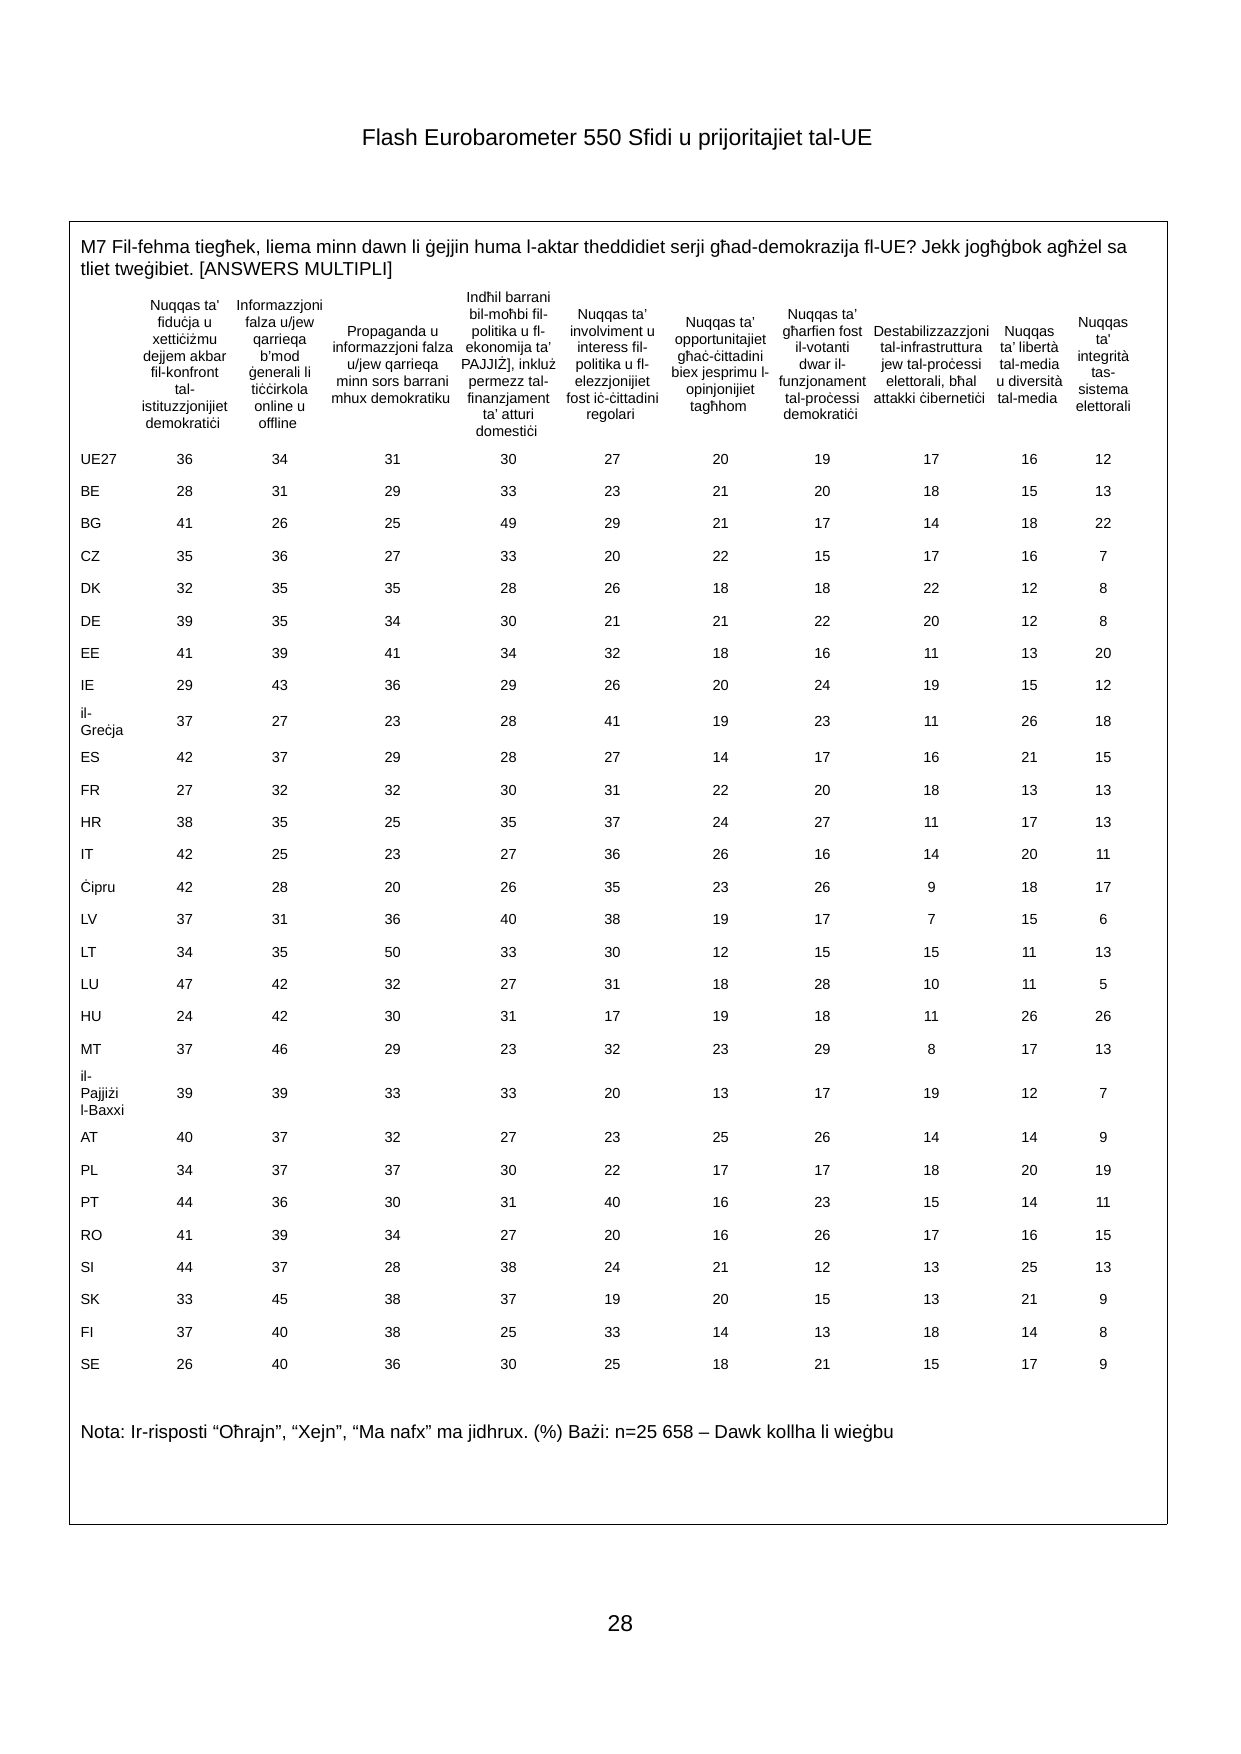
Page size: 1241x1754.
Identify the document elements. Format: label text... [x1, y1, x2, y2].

table_cell 32 [137, 572, 232, 604]
table_cell 19 [870, 669, 993, 702]
table_cell 38 [137, 806, 232, 838]
table_cell 34 [232, 443, 327, 475]
table_cell [130, 475, 137, 507]
table_cell 29 [328, 741, 458, 773]
table_cell 26 [559, 669, 666, 702]
table_cell 27 [458, 1218, 559, 1251]
table_cell 30 [458, 605, 559, 637]
table_cell HU [78, 1000, 129, 1033]
table_cell 8 [1066, 1316, 1141, 1348]
table_cell 37 [458, 1283, 559, 1316]
table_cell 17 [666, 1154, 775, 1186]
table_cell 15 [1066, 741, 1141, 773]
table_cell 19 [666, 1000, 775, 1033]
table_cell 5 [1066, 968, 1141, 1000]
table_cell 37 [559, 806, 666, 838]
table_cell 15 [1066, 1218, 1141, 1251]
table_cell 38 [458, 1251, 559, 1283]
table_cell 26 [775, 871, 869, 903]
table_cell 42 [232, 968, 327, 1000]
table_cell 23 [559, 1121, 666, 1153]
table_cell [130, 637, 137, 669]
table_cell 34 [328, 1218, 458, 1251]
table_cell 20 [870, 605, 993, 637]
table_cell 26 [559, 572, 666, 604]
table_cell 23 [666, 1033, 775, 1065]
table_cell 19 [666, 702, 775, 741]
table_cell 17 [559, 1000, 666, 1033]
table_cell [130, 605, 137, 637]
table_cell 24 [666, 806, 775, 838]
table_cell 32 [328, 1121, 458, 1153]
table_cell 18 [870, 1154, 993, 1186]
table_cell 41 [328, 637, 458, 669]
table_cell 35 [559, 871, 666, 903]
table_cell [130, 702, 137, 741]
table_cell 32 [328, 774, 458, 806]
table_cell 26 [1066, 1000, 1141, 1033]
table_cell LU [78, 968, 129, 1000]
table_cell 33 [559, 1316, 666, 1348]
table_cell 36 [328, 669, 458, 702]
table_cell 42 [137, 871, 232, 903]
table_cell [130, 1186, 137, 1218]
table_cell 40 [137, 1121, 232, 1153]
table_cell 17 [993, 1348, 1066, 1380]
table_cell 38 [328, 1316, 458, 1348]
table_cell 23 [775, 1186, 869, 1218]
table_cell 20 [775, 774, 869, 806]
table_cell 13 [1066, 806, 1141, 838]
table_cell 7 [870, 903, 993, 935]
table_cell [130, 935, 137, 968]
table_cell 47 [137, 968, 232, 1000]
table_cell 28 [232, 871, 327, 903]
table_cell 37 [232, 1121, 327, 1153]
table_cell 36 [328, 903, 458, 935]
table_cell 37 [328, 1154, 458, 1186]
table_cell 19 [775, 443, 869, 475]
table_cell 35 [232, 935, 327, 968]
table_cell 32 [559, 1033, 666, 1065]
table_cell 35 [458, 806, 559, 838]
table_cell 30 [458, 443, 559, 475]
table_cell 15 [993, 475, 1066, 507]
table_cell 25 [993, 1251, 1066, 1283]
table_cell 11 [993, 968, 1066, 1000]
table_cell 32 [328, 968, 458, 1000]
table_cell 26 [993, 702, 1066, 741]
table_cell 23 [328, 838, 458, 871]
table_cell 15 [870, 935, 993, 968]
table_cell 22 [1066, 507, 1141, 540]
table_cell 30 [458, 1154, 559, 1186]
table_cell IT [78, 838, 129, 871]
table_cell 8 [1066, 572, 1141, 604]
table_cell 14 [993, 1186, 1066, 1218]
table_cell 26 [232, 507, 327, 540]
table_cell 23 [458, 1033, 559, 1065]
table_cell 11 [870, 1000, 993, 1033]
table_cell 25 [458, 1316, 559, 1348]
table_cell 39 [137, 605, 232, 637]
table_cell 12 [1066, 443, 1141, 475]
table_cell 33 [328, 1065, 458, 1121]
table_cell 19 [666, 903, 775, 935]
table_cell 8 [870, 1033, 993, 1065]
table_cell 29 [775, 1033, 869, 1065]
table_cell 23 [328, 702, 458, 741]
table_cell 38 [328, 1283, 458, 1316]
table_cell LV [78, 903, 129, 935]
table_cell ES [78, 741, 129, 773]
table_cell [130, 1033, 137, 1065]
table_cell 37 [137, 1316, 232, 1348]
table_cell 16 [993, 1218, 1066, 1251]
table_cell 34 [328, 605, 458, 637]
table_cell il-Greċja [78, 702, 129, 741]
table_cell [130, 1121, 137, 1153]
table_cell 15 [993, 903, 1066, 935]
table_cell 28 [137, 475, 232, 507]
table_cell 28 [458, 572, 559, 604]
table_cell 30 [458, 774, 559, 806]
table_cell Nuqqas ta' fiduċja u xettiċiżmu dejjem akbar fil-konfront tal-istituzzjonijiet demokratiċi [137, 286, 232, 442]
table_cell 8 [1066, 605, 1141, 637]
table_cell 14 [870, 1121, 993, 1153]
table_cell 16 [870, 741, 993, 773]
table_cell 13 [1066, 1251, 1141, 1283]
table_cell 27 [458, 838, 559, 871]
table_cell 22 [775, 605, 869, 637]
table_cell 12 [993, 572, 1066, 604]
table_cell SE [78, 1348, 129, 1380]
table_cell 19 [1066, 1154, 1141, 1186]
table_cell 10 [870, 968, 993, 1000]
table_cell Nuqqas ta’ libertà tal-media u diversità tal-media [993, 286, 1066, 442]
table_cell 17 [775, 507, 869, 540]
table_cell 20 [666, 443, 775, 475]
table_cell 18 [775, 1000, 869, 1033]
table_cell 29 [559, 507, 666, 540]
table_cell Nuqqas ta’ opportunitajiet għaċ-ċittadini biex jesprimu l-opinjonijiet tagħhom [666, 286, 775, 442]
table_cell PT [78, 1186, 129, 1218]
table_cell 49 [458, 507, 559, 540]
table_cell 11 [993, 935, 1066, 968]
table_cell 21 [666, 1251, 775, 1283]
table_cell 15 [775, 1283, 869, 1316]
table_cell IE [78, 669, 129, 702]
table_cell 32 [232, 774, 327, 806]
table_cell 18 [870, 475, 993, 507]
table_cell 17 [775, 1065, 869, 1121]
table_cell 27 [458, 1121, 559, 1153]
table_cell 29 [458, 669, 559, 702]
table_cell 34 [458, 637, 559, 669]
table_cell 36 [232, 540, 327, 572]
table_cell [130, 1065, 137, 1121]
table_cell Nuqqas ta’ involviment u interess fil-politika u fl-elezzjonijiet fost iċ-ċittadini regolari [559, 286, 666, 442]
table_cell [78, 286, 129, 442]
table_cell 27 [137, 774, 232, 806]
table_cell [130, 1283, 137, 1316]
table_cell [130, 540, 137, 572]
table_cell 16 [993, 443, 1066, 475]
table_cell 36 [559, 838, 666, 871]
table_cell 15 [993, 669, 1066, 702]
table_cell 36 [137, 443, 232, 475]
table_cell 20 [775, 475, 869, 507]
table_cell 12 [1066, 669, 1141, 702]
table_cell 13 [1066, 475, 1141, 507]
table_cell 21 [666, 507, 775, 540]
table_cell [130, 806, 137, 838]
table_cell 29 [328, 1033, 458, 1065]
table_cell 25 [232, 838, 327, 871]
table_cell 18 [870, 1316, 993, 1348]
table_cell 27 [232, 702, 327, 741]
table_cell 16 [775, 838, 869, 871]
table_cell 23 [666, 871, 775, 903]
table_cell 17 [870, 540, 993, 572]
table_cell [130, 572, 137, 604]
table_cell 33 [458, 475, 559, 507]
table_cell Destabilizzazzjoni tal-infrastruttura jew tal-proċessi elettorali, bħal attakki ċibernetiċi [870, 286, 993, 442]
table_cell 21 [559, 605, 666, 637]
table_cell 18 [993, 507, 1066, 540]
table_cell [130, 1000, 137, 1033]
table_cell 39 [232, 637, 327, 669]
table_header M7 Fil-fehma tiegħek, liema minn dawn li ġejjin huma l-aktar theddidiet serji għad-demokrazija fl-UE? Jekk jogħġbok agħżel sa tliet tweġibiet. [ANSWERS MULTIPLI] [78, 230, 1141, 286]
table_cell 14 [666, 741, 775, 773]
table_cell 15 [870, 1186, 993, 1218]
table_cell 40 [559, 1186, 666, 1218]
table_cell 26 [458, 871, 559, 903]
table_cell 18 [870, 774, 993, 806]
table_cell 13 [993, 774, 1066, 806]
table_cell 44 [137, 1251, 232, 1283]
table_cell 28 [458, 741, 559, 773]
table_cell 11 [1066, 1186, 1141, 1218]
table_cell 28 [458, 702, 559, 741]
table_cell 18 [1066, 702, 1141, 741]
table_cell [130, 871, 137, 903]
table_cell BG [78, 507, 129, 540]
table_cell 30 [559, 935, 666, 968]
table_cell 30 [328, 1000, 458, 1033]
table_cell 6 [1066, 903, 1141, 935]
table_cell 41 [559, 702, 666, 741]
table_cell 37 [137, 1033, 232, 1065]
table_cell 40 [232, 1348, 327, 1380]
table_cell 17 [1066, 871, 1141, 903]
table_cell 22 [870, 572, 993, 604]
table_cell 14 [870, 507, 993, 540]
table_cell 39 [232, 1065, 327, 1121]
table_cell 36 [232, 1186, 327, 1218]
table_cell [130, 1154, 137, 1186]
table_cell 13 [1066, 935, 1141, 968]
table_cell 7 [1066, 1065, 1141, 1121]
table_cell il-Pajjiżi l-Baxxi [78, 1065, 129, 1121]
table_cell 13 [775, 1316, 869, 1348]
table_cell 25 [559, 1348, 666, 1380]
table_cell 14 [993, 1121, 1066, 1153]
table_cell 20 [559, 1218, 666, 1251]
table_cell 36 [328, 1348, 458, 1380]
table_cell 18 [666, 1348, 775, 1380]
table_cell 15 [775, 935, 869, 968]
table_cell 23 [775, 702, 869, 741]
table_cell 24 [137, 1000, 232, 1033]
table_cell 11 [870, 637, 993, 669]
table_cell 41 [137, 507, 232, 540]
table_cell 33 [137, 1283, 232, 1316]
table_cell 42 [137, 741, 232, 773]
table_cell 50 [328, 935, 458, 968]
table_cell 31 [328, 443, 458, 475]
table_cell 13 [1066, 1033, 1141, 1065]
table_cell 13 [993, 637, 1066, 669]
table_cell 37 [232, 741, 327, 773]
table_cell 20 [1066, 637, 1141, 669]
table_cell 17 [993, 1033, 1066, 1065]
table_cell AT [78, 1121, 129, 1153]
table_cell 25 [666, 1121, 775, 1153]
table_cell 21 [666, 605, 775, 637]
table_cell 13 [666, 1065, 775, 1121]
table_cell 17 [993, 806, 1066, 838]
table_cell 21 [993, 1283, 1066, 1316]
table_cell [130, 968, 137, 1000]
table_cell 17 [775, 1154, 869, 1186]
table_cell 13 [1066, 774, 1141, 806]
table_cell 14 [993, 1316, 1066, 1348]
table_cell Propaganda u informazzjoni falza u/jew qarrieqa minn sors barrani mhux demokratiku [328, 286, 458, 442]
table_cell SK [78, 1283, 129, 1316]
table_cell 31 [559, 774, 666, 806]
table_cell 9 [1066, 1283, 1141, 1316]
table_cell 9 [870, 871, 993, 903]
table_cell 19 [870, 1065, 993, 1121]
table_cell 20 [559, 1065, 666, 1121]
table_cell [130, 741, 137, 773]
table_cell [130, 286, 137, 442]
table_cell SI [78, 1251, 129, 1283]
table_cell 35 [137, 540, 232, 572]
table_cell 40 [232, 1316, 327, 1348]
table_cell 35 [232, 605, 327, 637]
table_cell 25 [328, 507, 458, 540]
table_cell 40 [458, 903, 559, 935]
table_cell 17 [775, 741, 869, 773]
table_cell LT [78, 935, 129, 968]
table_cell 21 [666, 475, 775, 507]
table_cell 23 [559, 475, 666, 507]
table_cell 13 [870, 1251, 993, 1283]
table_cell 11 [870, 702, 993, 741]
table_cell 37 [232, 1154, 327, 1186]
table_cell 42 [137, 838, 232, 871]
table_cell 22 [666, 774, 775, 806]
table_cell 27 [328, 540, 458, 572]
table_cell [130, 1316, 137, 1348]
table_cell FI [78, 1316, 129, 1348]
table_cell 12 [993, 1065, 1066, 1121]
table_cell 12 [775, 1251, 869, 1283]
table_cell 34 [137, 935, 232, 968]
table_cell 33 [458, 935, 559, 968]
table_cell 16 [666, 1218, 775, 1251]
table_cell 41 [137, 637, 232, 669]
table_cell [130, 774, 137, 806]
table_cell 15 [870, 1348, 993, 1380]
table_cell MT [78, 1033, 129, 1065]
table_cell Indħil barrani bil-moħbi fil-politika u fl-ekonomija ta’ PAJJIŻ], inkluż permezz tal-finanzjament ta’ atturi domestiċi [458, 286, 559, 442]
table_cell 26 [993, 1000, 1066, 1033]
table_cell 42 [232, 1000, 327, 1033]
table_cell [130, 1348, 137, 1380]
table_cell 18 [775, 572, 869, 604]
table_cell 18 [666, 968, 775, 1000]
table_cell 11 [870, 806, 993, 838]
table_cell 13 [870, 1283, 993, 1316]
table_cell 20 [666, 1283, 775, 1316]
table_cell 16 [666, 1186, 775, 1218]
table_cell 43 [232, 669, 327, 702]
table_cell 14 [870, 838, 993, 871]
table_cell DK [78, 572, 129, 604]
table_cell RO [78, 1218, 129, 1251]
table_cell 17 [775, 903, 869, 935]
table_cell [130, 443, 137, 475]
table_cell [130, 507, 137, 540]
table_cell Nuqqas ta' integrità tas-sistema elettorali [1066, 286, 1141, 442]
table_cell [130, 669, 137, 702]
table_cell 41 [137, 1218, 232, 1251]
table_cell 37 [137, 702, 232, 741]
table_cell 14 [666, 1316, 775, 1348]
table_cell 34 [137, 1154, 232, 1186]
table_cell [130, 1218, 137, 1251]
table_cell 33 [458, 1065, 559, 1121]
table_cell 27 [559, 741, 666, 773]
table_cell 9 [1066, 1348, 1141, 1380]
table_cell 32 [559, 637, 666, 669]
table_cell PL [78, 1154, 129, 1186]
table_cell 31 [559, 968, 666, 1000]
table_cell Informazzjoni falza u/jew qarrieqa b’mod ġenerali li tiċċirkola online u offline [232, 286, 327, 442]
table_cell Nuqqas ta’ għarfien fost il-votanti dwar il-funzjonament tal-proċessi demokratiċi [775, 286, 869, 442]
table_cell 16 [775, 637, 869, 669]
table_cell 27 [458, 968, 559, 1000]
table_cell 33 [458, 540, 559, 572]
table_cell 17 [870, 1218, 993, 1251]
table_cell CZ [78, 540, 129, 572]
table_cell 39 [137, 1065, 232, 1121]
table_cell 26 [666, 838, 775, 871]
table_cell DE [78, 605, 129, 637]
table_cell 35 [232, 806, 327, 838]
table_cell 12 [993, 605, 1066, 637]
table_cell 22 [666, 540, 775, 572]
table_cell [130, 1251, 137, 1283]
table_cell 16 [993, 540, 1066, 572]
table_cell 25 [328, 806, 458, 838]
table_cell BE [78, 475, 129, 507]
table_cell HR [78, 806, 129, 838]
table_cell 38 [559, 903, 666, 935]
table_cell 12 [666, 935, 775, 968]
table_cell 46 [232, 1033, 327, 1065]
table_cell 27 [775, 806, 869, 838]
table_cell 24 [775, 669, 869, 702]
table_cell 44 [137, 1186, 232, 1218]
table_cell 20 [559, 540, 666, 572]
table_cell 28 [328, 1251, 458, 1283]
table_cell 11 [1066, 838, 1141, 871]
table_cell 20 [328, 871, 458, 903]
table_cell 19 [559, 1283, 666, 1316]
table_cell [130, 838, 137, 871]
table_cell 20 [993, 1154, 1066, 1186]
table_cell 22 [559, 1154, 666, 1186]
table_cell 31 [458, 1186, 559, 1218]
table_cell 29 [137, 669, 232, 702]
table_cell 35 [328, 572, 458, 604]
table_cell 20 [666, 669, 775, 702]
table_cell [130, 903, 137, 935]
table_cell 31 [232, 475, 327, 507]
table_cell 21 [775, 1348, 869, 1380]
table_cell 17 [870, 443, 993, 475]
table_cell 18 [993, 871, 1066, 903]
table_cell 45 [232, 1283, 327, 1316]
table_cell UE27 [78, 443, 129, 475]
table_cell 37 [232, 1251, 327, 1283]
table_cell 29 [328, 475, 458, 507]
table_cell 21 [993, 741, 1066, 773]
table_cell 26 [775, 1218, 869, 1251]
table_cell 26 [775, 1121, 869, 1153]
table_cell EE [78, 637, 129, 669]
table_cell 30 [328, 1186, 458, 1218]
table_cell 9 [1066, 1121, 1141, 1153]
table_cell 31 [232, 903, 327, 935]
table_cell Nota: Ir-risposti “Oħrajn”, “Xejn”, “Ma nafx” ma jidhrux. (%) Bażi: n=25 658 – Dawk kollha li wieġbu [78, 1380, 1141, 1483]
table_cell 31 [458, 1000, 559, 1033]
table_cell Ċipru [78, 871, 129, 903]
table_cell 35 [232, 572, 327, 604]
table_cell FR [78, 774, 129, 806]
table_cell 30 [458, 1348, 559, 1380]
table_cell 28 [775, 968, 869, 1000]
table_cell 27 [559, 443, 666, 475]
table_cell 15 [775, 540, 869, 572]
table_cell 18 [666, 572, 775, 604]
table_cell 37 [137, 903, 232, 935]
table_cell 20 [993, 838, 1066, 871]
table_cell 26 [137, 1348, 232, 1380]
table_cell 39 [232, 1218, 327, 1251]
table_cell 7 [1066, 540, 1141, 572]
table_cell 24 [559, 1251, 666, 1283]
table_cell 18 [666, 637, 775, 669]
